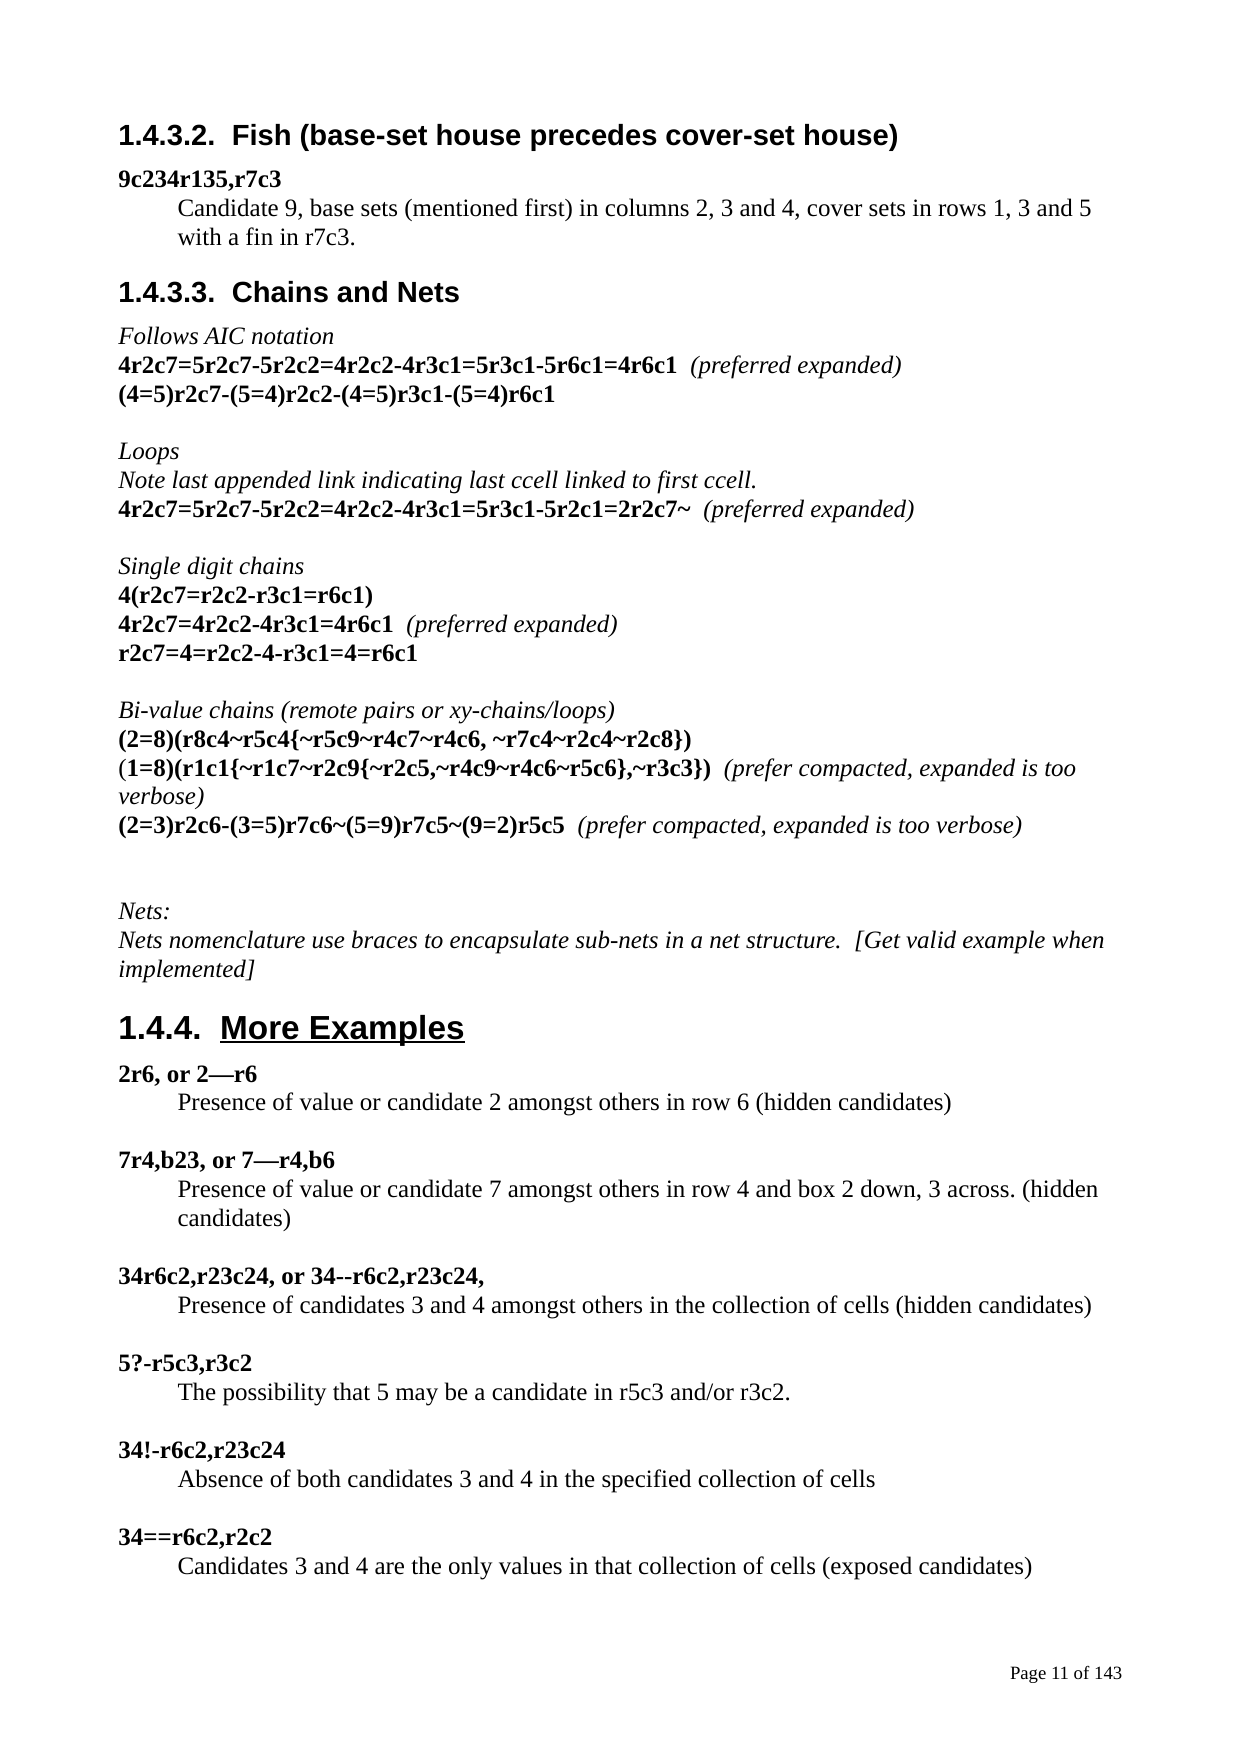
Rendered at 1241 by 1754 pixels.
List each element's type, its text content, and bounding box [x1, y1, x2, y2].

list Presence of value or candidate 7 amongst others in row 4 and box 2 down, 3 across. (hidden candidates) [177, 1174, 1122, 1232]
list Absence of both candidates 3 and 4 in the specified collection of cells [177, 1464, 1122, 1493]
list Presence of value or candidate 2 amongst others in row 6 (hidden candidates) [177, 1087, 1122, 1116]
list (1=8)(r1c1{~r1c7~r2c9{~r2c5,~r4c9~r4c6~r5c6},~r3c3}) (prefer compacted, expanded is too verbose) [118, 753, 1122, 810]
subtitle 5?-r5c3,r3c2 [118, 1348, 1122, 1377]
subtitle Fish (base-set house precedes cover-set house) [118, 118, 1122, 152]
subtitle 4(r2c7=r2c2-r3c1=r6c1) [118, 580, 1122, 609]
subtitle (4=5)r2c7-(5=4)r2c2-(4=5)r3c1-(5=4)r6c1 [118, 379, 1122, 408]
subtitle More Examples [118, 1008, 1122, 1046]
subtitle r2c7=4=r2c2-4-r3c1=4=r6c1 [118, 638, 1122, 666]
list (2=3)r2c6-(3=5)r7c6~(5=9)r7c5~(9=2)r5c5 (prefer compacted, expanded is too verbose) [118, 810, 1122, 839]
list Nets: [118, 896, 1122, 925]
subtitle 34r6c2,r23c24, or 34--r6c2,r23c24, [118, 1261, 1122, 1290]
subtitle 34!-r6c2,r23c24 [118, 1435, 1122, 1464]
list Bi-value chains (remote pairs or xy-chains/loops) [118, 695, 1122, 724]
subtitle 2r6, or 2—r6 [118, 1059, 1122, 1087]
subtitle 4r2c7=5r2c7-5r2c2=4r2c2-4r3c1=5r3c1-5r2c1=2r2c7~ (preferred expanded) [118, 494, 1122, 523]
subtitle 4r2c7=4r2c2-4r3c1=4r6c1 (preferred expanded) [118, 609, 1122, 638]
list Loops [118, 436, 1122, 465]
list Presence of candidates 3 and 4 amongst others in the collection of cells (hidden candidates) [177, 1290, 1122, 1319]
subtitle 9c234r135,r7c3 [118, 164, 1122, 193]
list Note last appended link indicating last ccell linked to first ccell. [118, 465, 1122, 494]
list The possibility that 5 may be a candidate in r5c3 and/or r3c2. [177, 1377, 1122, 1406]
list Candidate 9, base sets (mentioned first) in columns 2, 3 and 4, cover sets in rows 1, 3 and 5 with a fin in r7c3. [177, 193, 1122, 250]
text Follows AIC notation [118, 321, 1122, 350]
subtitle Chains and Nets [118, 275, 1122, 309]
subtitle 7r4,b23, or 7—r4,b6 [118, 1146, 1122, 1174]
list Candidates 3 and 4 are the only values in that collection of cells (exposed candidates) [177, 1551, 1122, 1580]
list (2=8)(r8c4~r5c4{~r5c9~r4c7~r4c6, ~r7c4~r2c4~r2c8}) [118, 724, 1122, 753]
subtitle 34==r6c2,r2c2 [118, 1522, 1122, 1551]
list Nets nomenclature use braces to encapsulate sub-nets in a net structure. [Get valid example when implemented] [118, 925, 1122, 983]
subtitle 4r2c7=5r2c7-5r2c2=4r2c2-4r3c1=5r3c1-5r6c1=4r6c1 (preferred expanded) [118, 350, 1122, 379]
text Single digit chains [118, 551, 1122, 580]
